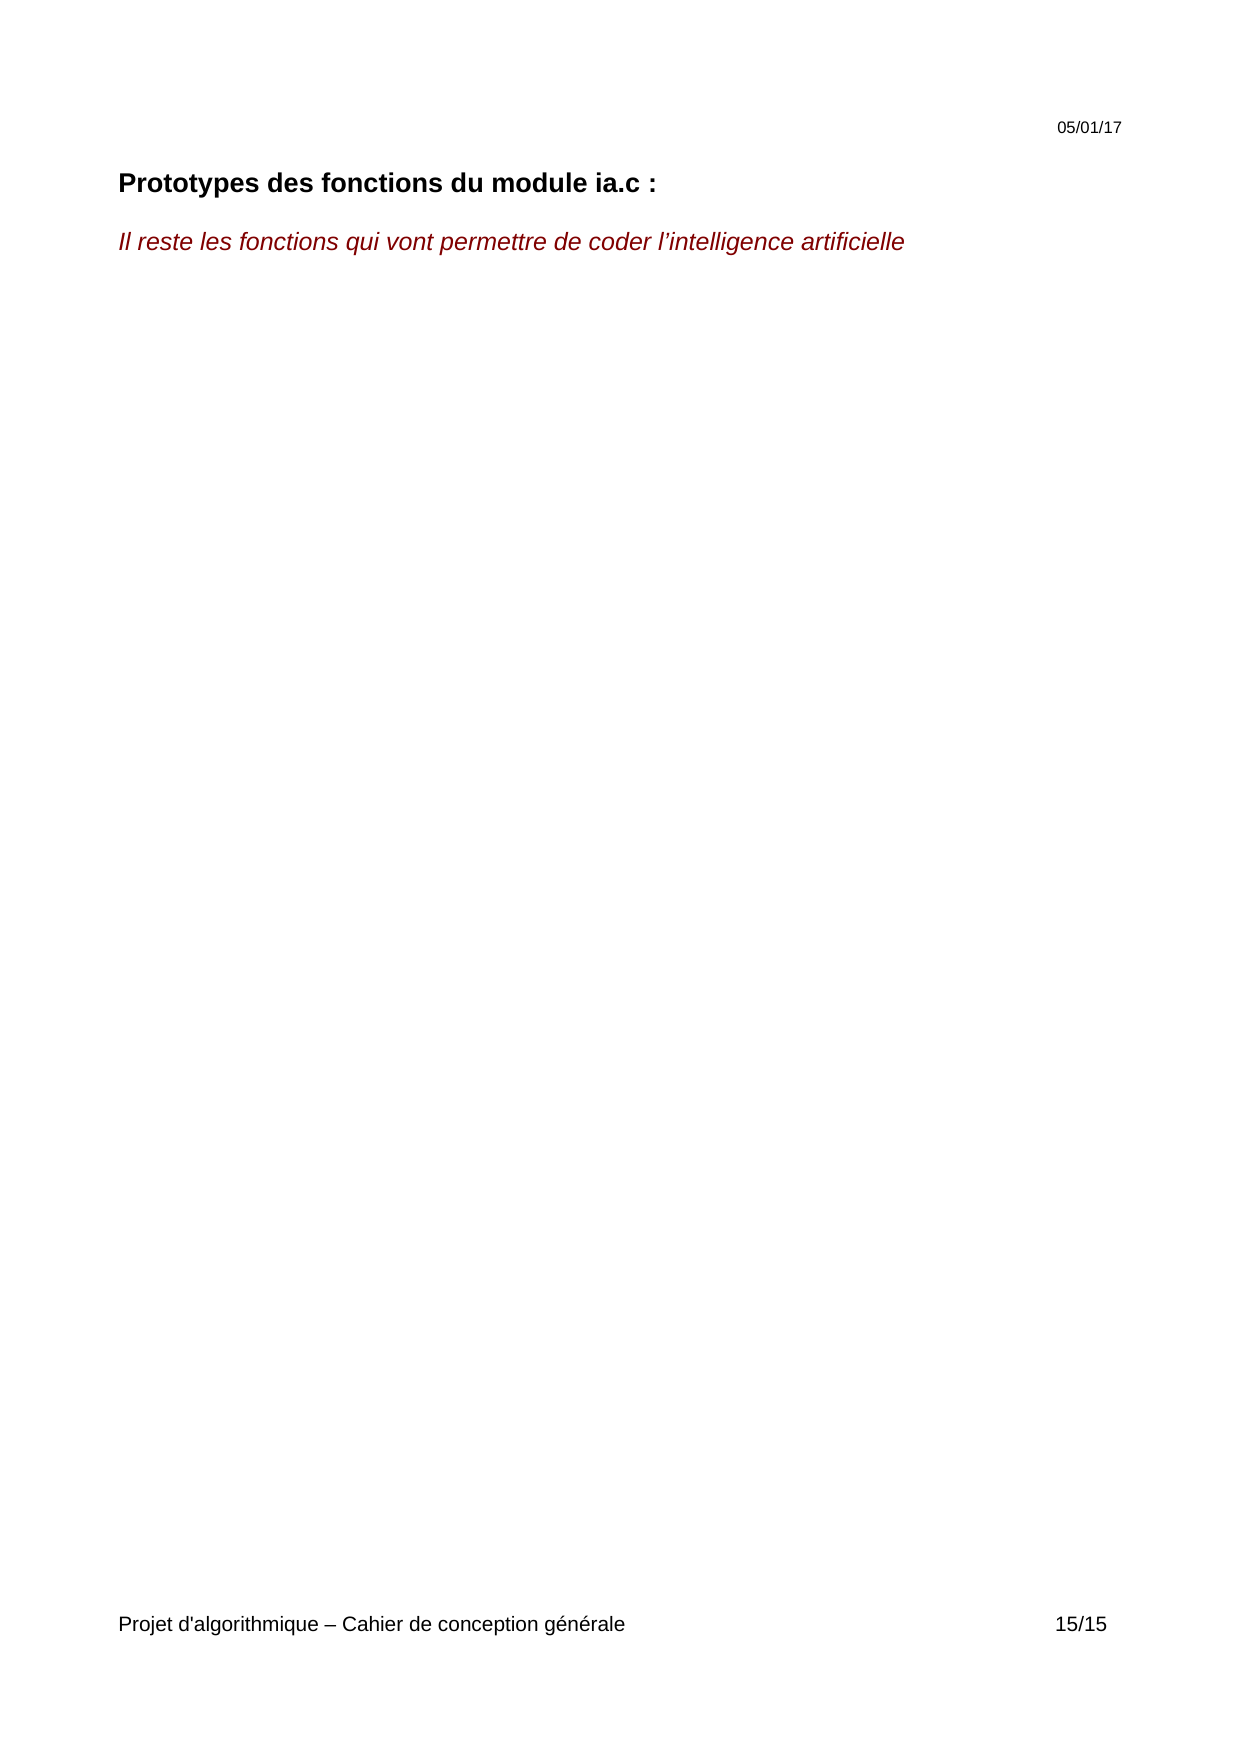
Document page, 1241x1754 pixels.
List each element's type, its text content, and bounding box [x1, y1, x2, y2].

text Prototypes des fonctions du module ia.c : [118, 167, 1122, 198]
text Il reste les fonctions qui vont permettre de coder l’intelligence artificielle [118, 227, 1122, 256]
